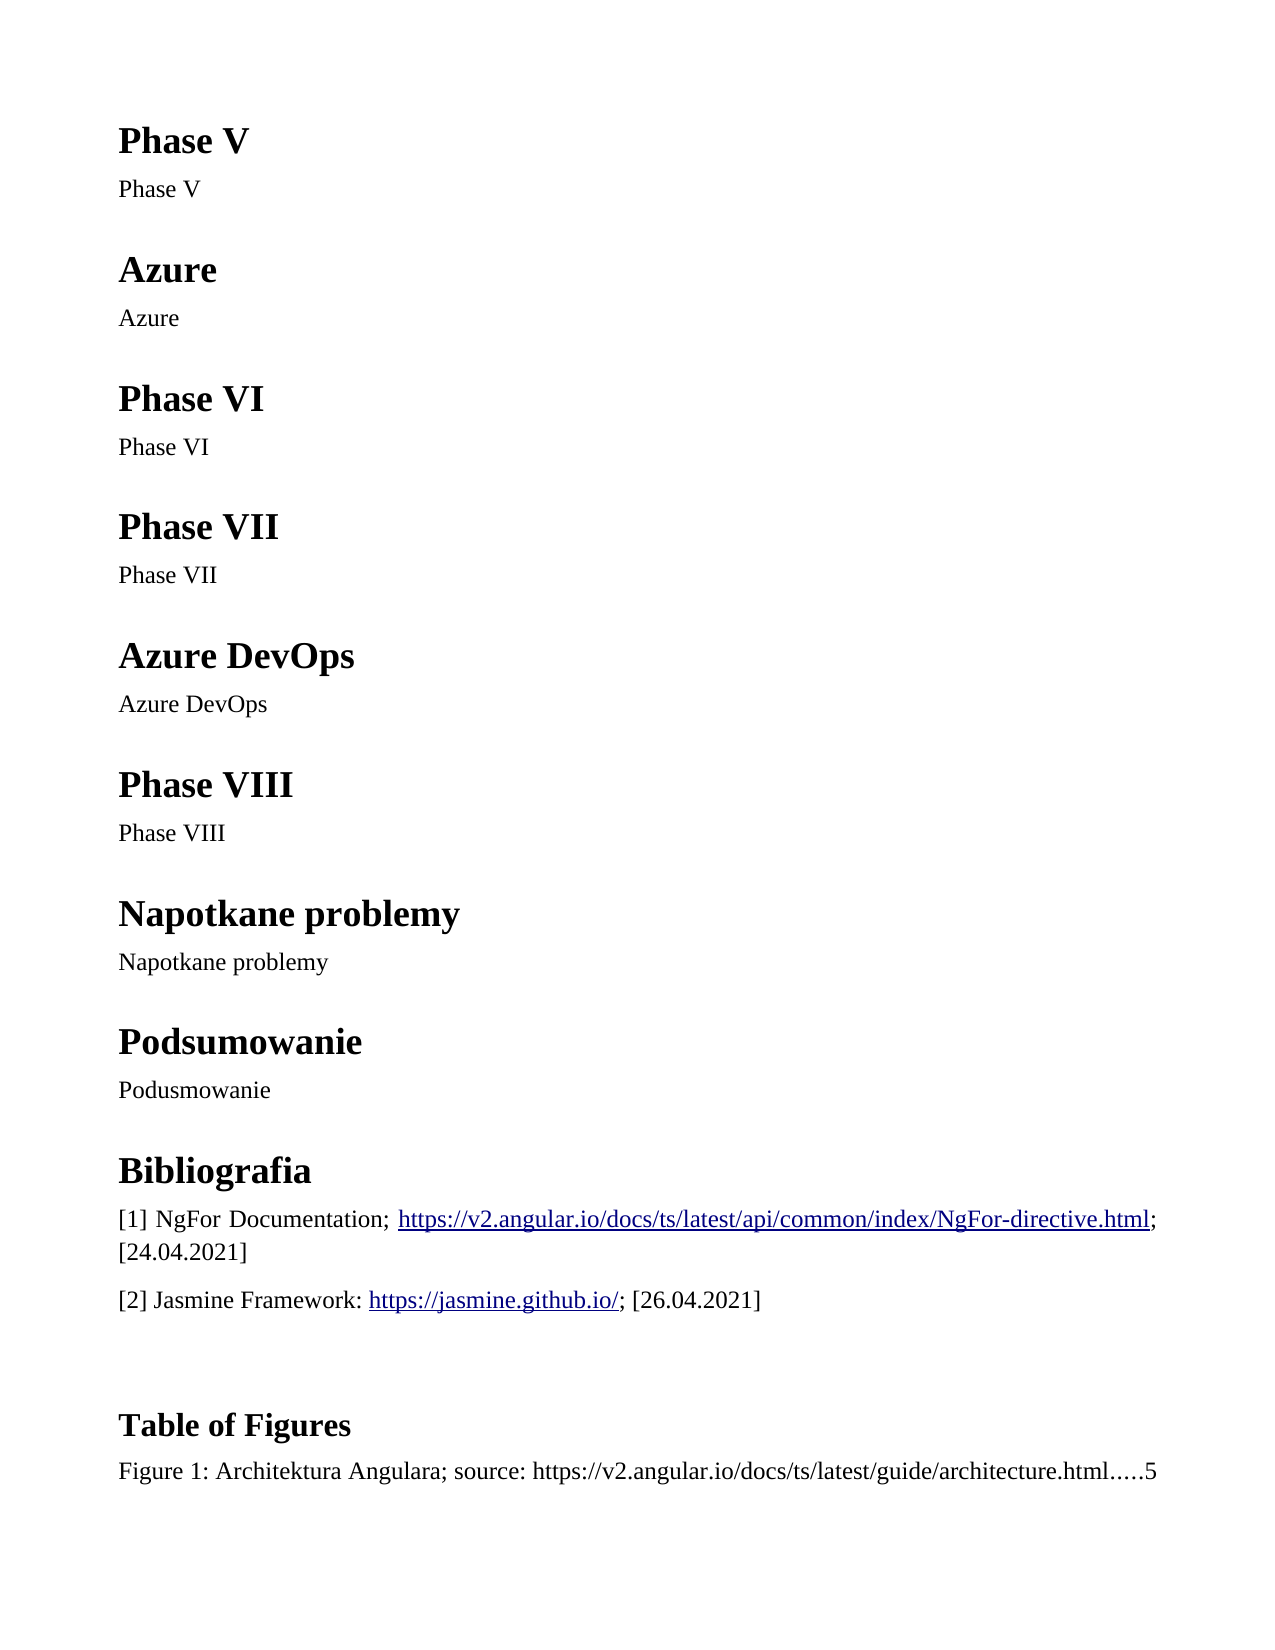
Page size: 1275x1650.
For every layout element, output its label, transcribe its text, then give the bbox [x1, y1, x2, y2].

subtitle Azure DevOps [118, 633, 1157, 677]
subtitle Phase VII [118, 504, 1157, 548]
text [1] NgFor Documentation; https://v2.angular.io/docs/ts/latest/api/common/index/NgFor-directive.html; [24.04.2021] [118, 1204, 1157, 1266]
subtitle Napotkane problemy [118, 891, 1157, 934]
subtitle Podsumowanie [118, 1019, 1157, 1063]
text Phase V [118, 174, 1157, 203]
subtitle Phase V [118, 118, 1157, 162]
text Azure [118, 303, 1157, 332]
subtitle Azure [118, 247, 1157, 291]
text Figure 1: Architektura Angulara; source: https://v2.angular.io/docs/ts/latest/guide/architecture.html 5 [118, 1456, 1157, 1485]
subtitle Bibliografia [118, 1148, 1157, 1192]
text Phase VIII [118, 818, 1157, 847]
text Phase VII [118, 561, 1157, 589]
text Phase VI [118, 432, 1157, 461]
subtitle Table of Figures [118, 1405, 1157, 1443]
text Napotkane problemy [118, 947, 1157, 976]
text [2] Jasmine Framework: https://jasmine.github.io/; [26.04.2021] [118, 1285, 1157, 1314]
text Azure DevOps [118, 689, 1157, 718]
text Podusmowanie [118, 1076, 1157, 1104]
subtitle Phase VI [118, 376, 1157, 419]
subtitle Phase VIII [118, 762, 1157, 806]
